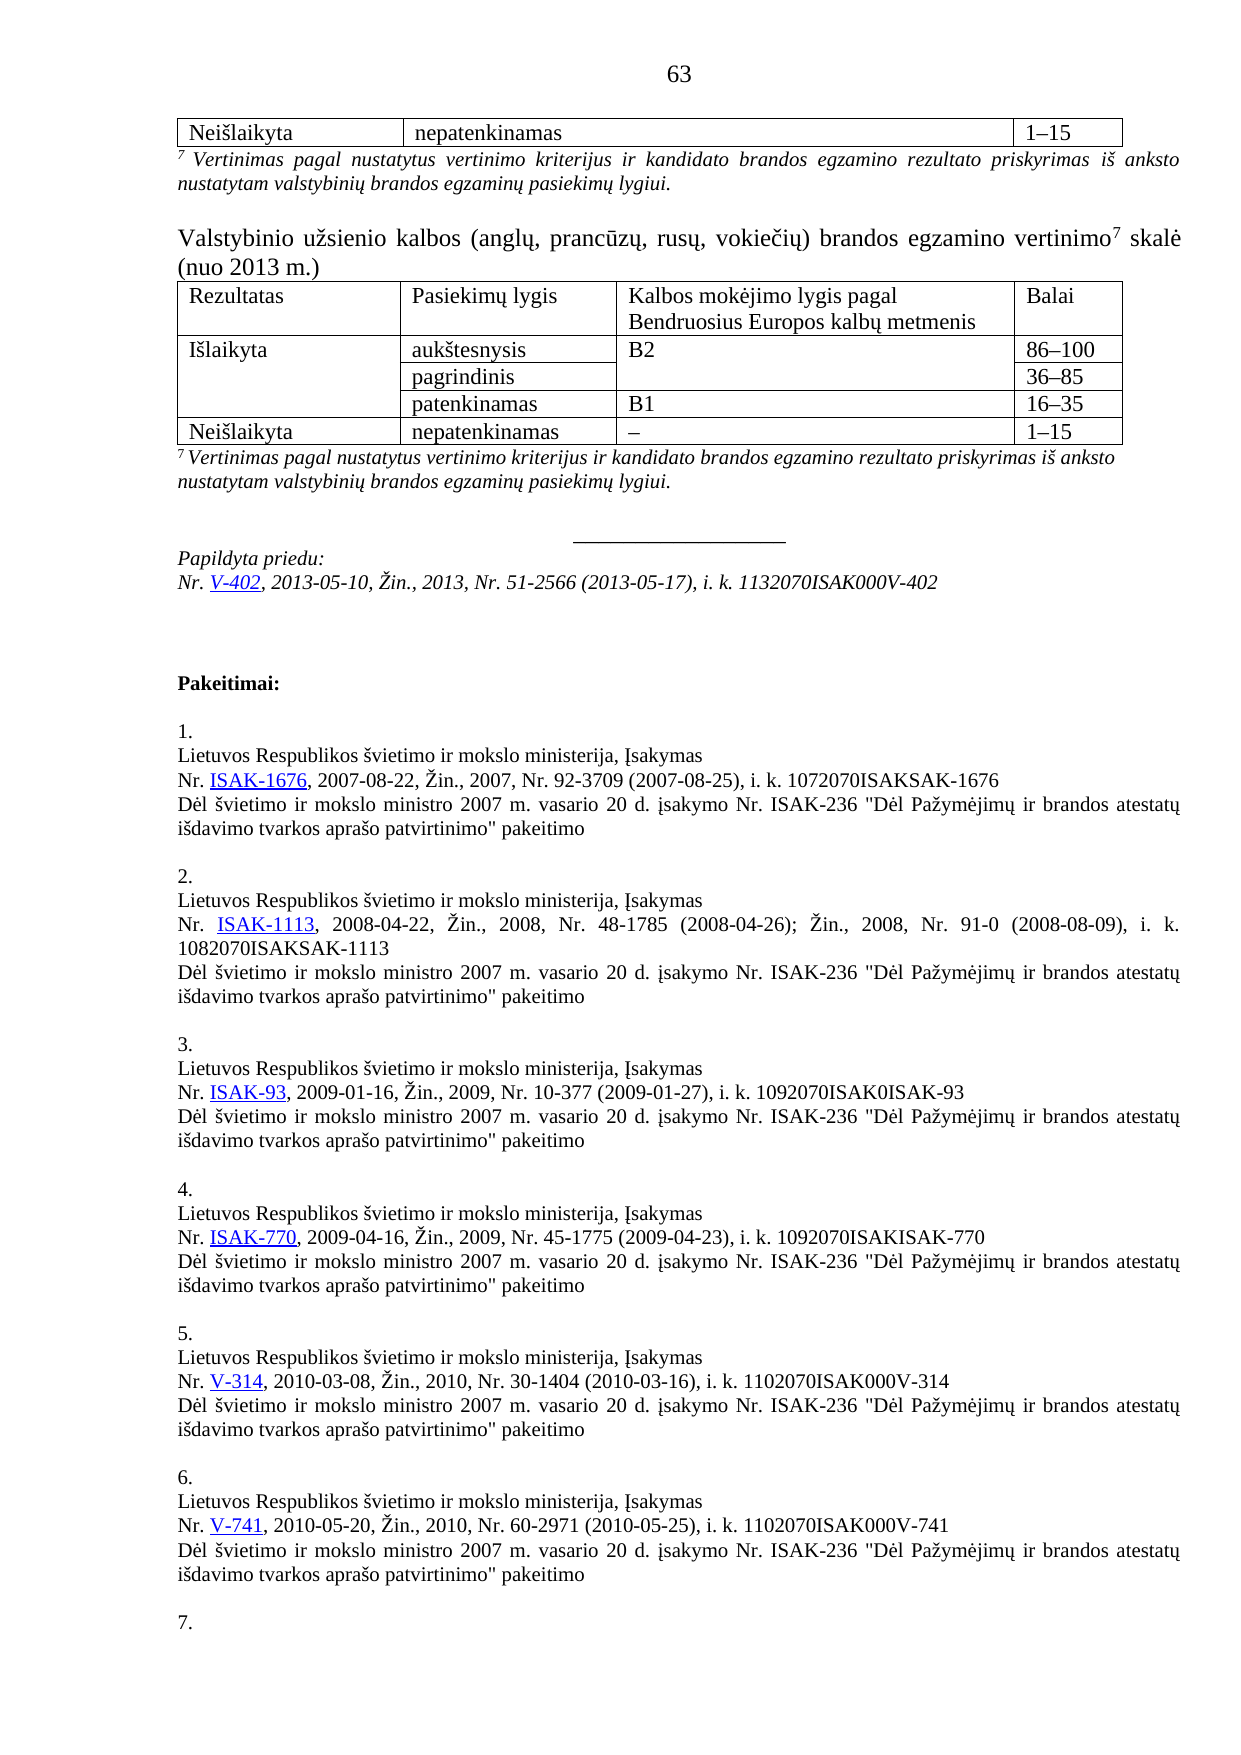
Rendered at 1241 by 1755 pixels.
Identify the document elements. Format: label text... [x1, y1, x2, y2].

text Dėl švietimo ir mokslo ministro 2007 m. vasario 20 d. įsakymo Nr. ISAK-236 "Dėl Pažymėjimų ir brandos atestatų išdavimo tvarkos aprašo patvirtinimo" pakeitimo [177, 1393, 1181, 1441]
table_cell B2 [617, 336, 1014, 389]
text Lietuvos Respublikos švietimo ir mokslo ministerija, Įsakymas [177, 743, 1181, 767]
text 7 Vertinimas pagal nustatytus vertinimo kriterijus ir kandidato brandos egzamino rezultato priskyrimas iš anksto nustatytam valstybinių brandos egzaminų pasiekimų lygiui. [177, 147, 1181, 195]
table_header Balai [1015, 282, 1122, 335]
text Nr. ISAK-93, 2009-01-16, Žin., 2009, Nr. 10-377 (2009-01-27), i. k. 1092070ISAK0ISAK-93 [177, 1080, 1181, 1104]
table_cell – [617, 418, 1014, 444]
text Valstybinio užsienio kalbos (anglų, prancūzų, rusų, vokiečių) brandos egzamino vertinimo7 skalė (nuo 2013 m.) [177, 223, 1181, 281]
table_header Rezultatas [178, 282, 400, 335]
text 7 Vertinimas pagal nustatytus vertinimo kriterijus ir kandidato brandos egzamino rezultato priskyrimas iš anksto nustatytam valstybinių brandos egzaminų pasiekimų lygiui. [177, 445, 1181, 493]
table_cell 16–35 [1015, 391, 1122, 417]
text Pakeitimai: [177, 671, 1181, 695]
text Papildyta priedu: [177, 546, 1181, 570]
table_cell Neišlaikyta [178, 119, 403, 146]
text 2. [177, 864, 1181, 888]
table_cell aukštesnysis [401, 336, 616, 362]
text 5. [177, 1321, 1181, 1345]
text 3. [177, 1032, 1181, 1056]
table_cell nepatenkinamas [404, 119, 1013, 146]
text Lietuvos Respublikos švietimo ir mokslo ministerija, Įsakymas [177, 1201, 1181, 1225]
text Lietuvos Respublikos švietimo ir mokslo ministerija, Įsakymas [177, 1489, 1181, 1513]
text 6. [177, 1465, 1181, 1489]
table_cell Išlaikyta [178, 336, 400, 417]
text 7. [177, 1610, 1181, 1634]
text Lietuvos Respublikos švietimo ir mokslo ministerija, Įsakymas [177, 1345, 1181, 1369]
table_cell nepatenkinamas [401, 418, 616, 444]
table_cell B1 [617, 391, 1014, 417]
table_cell 1–15 [1014, 119, 1122, 146]
text Nr. ISAK-770, 2009-04-16, Žin., 2009, Nr. 45-1775 (2009-04-23), i. k. 1092070ISAKISAK-770 [177, 1225, 1181, 1249]
text Nr. V-741, 2010-05-20, Žin., 2010, Nr. 60-2971 (2010-05-25), i. k. 1102070ISAK000V-741 [177, 1513, 1181, 1537]
text Lietuvos Respublikos švietimo ir mokslo ministerija, Įsakymas [177, 1056, 1181, 1080]
text 4. [177, 1177, 1181, 1201]
text _________________ [177, 517, 1181, 546]
table_cell pagrindinis [401, 363, 616, 389]
text Nr. ISAK-1113, 2008-04-22, Žin., 2008, Nr. 48-1785 (2008-04-26); Žin., 2008, Nr. 91-0 (2008-08-09), i. k. 1082070ISAKSAK-1113 [177, 912, 1181, 960]
text Dėl švietimo ir mokslo ministro 2007 m. vasario 20 d. įsakymo Nr. ISAK-236 "Dėl Pažymėjimų ir brandos atestatų išdavimo tvarkos aprašo patvirtinimo" pakeitimo [177, 1104, 1181, 1152]
table_header Pasiekimų lygis [401, 282, 616, 335]
text 1. [177, 719, 1181, 743]
text Nr. ISAK-1676, 2007-08-22, Žin., 2007, Nr. 92-3709 (2007-08-25), i. k. 1072070ISAKSAK-1676 [177, 767, 1181, 792]
text Dėl švietimo ir mokslo ministro 2007 m. vasario 20 d. įsakymo Nr. ISAK-236 "Dėl Pažymėjimų ir brandos atestatų išdavimo tvarkos aprašo patvirtinimo" pakeitimo [177, 1537, 1181, 1586]
text Dėl švietimo ir mokslo ministro 2007 m. vasario 20 d. įsakymo Nr. ISAK-236 "Dėl Pažymėjimų ir brandos atestatų išdavimo tvarkos aprašo patvirtinimo" pakeitimo [177, 960, 1181, 1008]
table_cell 1–15 [1015, 418, 1122, 444]
table_cell Neišlaikyta [178, 418, 400, 444]
text Nr. V-314, 2010-03-08, Žin., 2010, Nr. 30-1404 (2010-03-16), i. k. 1102070ISAK000V-314 [177, 1369, 1181, 1393]
table_cell 86–100 [1015, 336, 1122, 362]
table_header Kalbos mokėjimo lygis pagal Bendruosius Europos kalbų metmenis [617, 282, 1014, 335]
text Lietuvos Respublikos švietimo ir mokslo ministerija, Įsakymas [177, 888, 1181, 912]
text Dėl švietimo ir mokslo ministro 2007 m. vasario 20 d. įsakymo Nr. ISAK-236 "Dėl Pažymėjimų ir brandos atestatų išdavimo tvarkos aprašo patvirtinimo" pakeitimo [177, 1249, 1181, 1297]
text Dėl švietimo ir mokslo ministro 2007 m. vasario 20 d. įsakymo Nr. ISAK-236 "Dėl Pažymėjimų ir brandos atestatų išdavimo tvarkos aprašo patvirtinimo" pakeitimo [177, 792, 1181, 840]
table_cell patenkinamas [401, 391, 616, 417]
table_cell 36–85 [1015, 363, 1122, 389]
text Nr. V-402, 2013-05-10, Žin., 2013, Nr. 51-2566 (2013-05-17), i. k. 1132070ISAK000V-402 [177, 570, 1181, 594]
